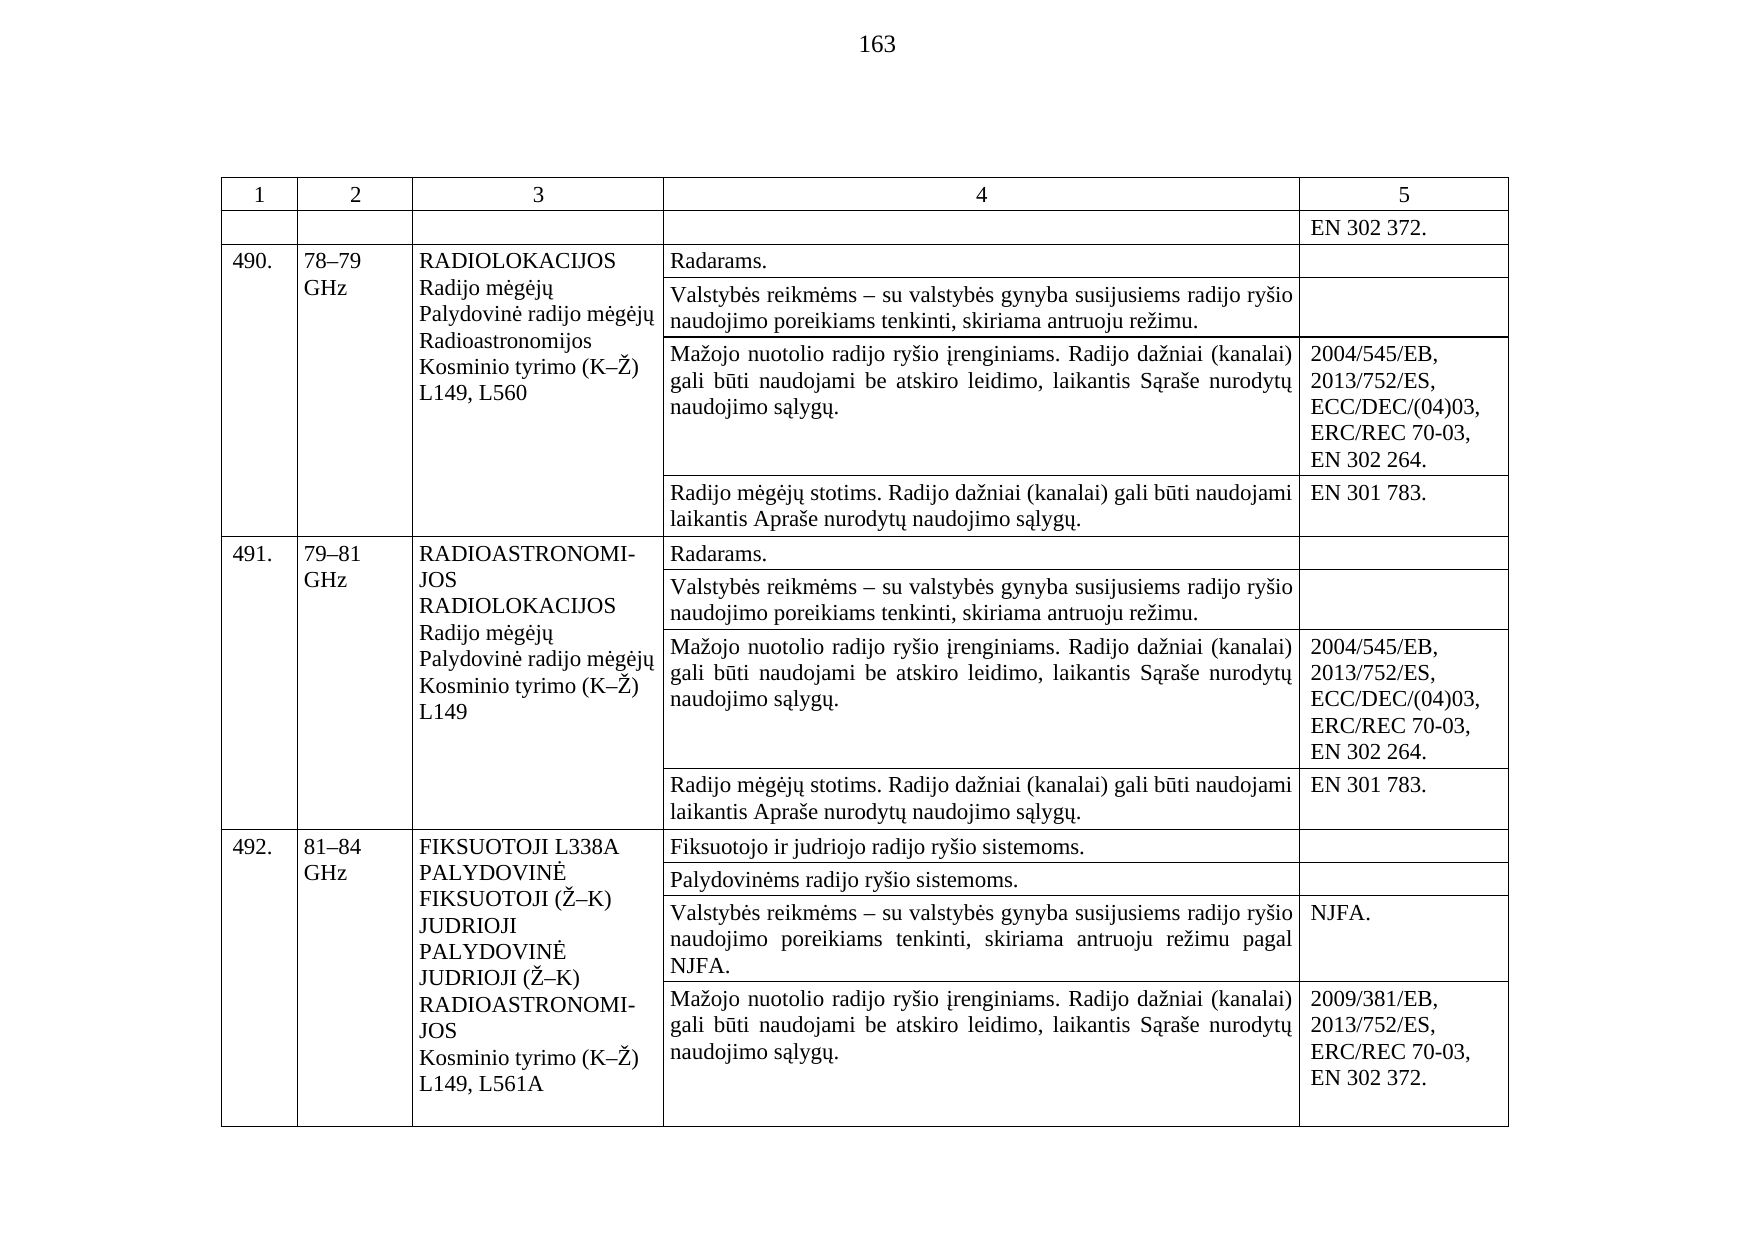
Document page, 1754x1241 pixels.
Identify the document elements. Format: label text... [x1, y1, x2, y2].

table_cell 490. [222, 245, 297, 536]
table_cell [1300, 830, 1508, 862]
table_cell 492. [222, 830, 297, 1126]
table_cell [664, 211, 1299, 244]
table_cell FIKSUOTOJI L338A PALYDOVINĖ FIKSUOTOJI (Ž–K) JUDRIOJI PALYDOVINĖ JUDRIOJI (Ž–K) RADIOASTRONOMI-JOS Kosminio tyrimo (K–Ž) L149, L561A [413, 830, 663, 1126]
table_cell Mažojo nuotolio radijo ryšio įrenginiams. Radijo dažniai (kanalai) gali būti naudojami be atskiro leidimo, laikantis Sąraše nurodytų naudojimo sąlygų. [664, 630, 1299, 767]
table_cell Radarams. [664, 245, 1299, 277]
table_cell [1300, 570, 1508, 629]
table_cell [1300, 245, 1508, 277]
table_cell Palydovinėms radijo ryšio sistemoms. [664, 863, 1299, 895]
table_header 1 [222, 178, 297, 210]
table_cell NJFA. [1300, 896, 1508, 981]
table_cell [298, 211, 412, 244]
table_cell 2009/381/EB, 2013/752/ES, ERC/REC 70-03, EN 302 372. [1300, 982, 1508, 1126]
table_cell [1300, 278, 1508, 336]
table_cell Radijo mėgėjų stotims. Radijo dažniai (kanalai) gali būti naudojami laikantis Apraše nurodytų naudojimo sąlygų. [664, 769, 1299, 829]
table_cell Valstybės reikmėms – su valstybės gynyba susijusiems radijo ryšio naudojimo poreikiams tenkinti, skiriama antruoju režimu. [664, 278, 1299, 336]
table_header 3 [413, 178, 663, 210]
table_cell RADIOASTRONOMI-JOS RADIOLOKACIJOS Radijo mėgėjų Palydovinė radijo mėgėjų Kosminio tyrimo (K–Ž) L149 [413, 537, 663, 829]
table_cell Radarams. [664, 537, 1299, 569]
table_cell EN 301 783. [1300, 476, 1508, 536]
table_cell [222, 211, 297, 244]
table_cell [413, 211, 663, 244]
table_header 4 [664, 178, 1299, 210]
table_cell Valstybės reikmėms – su valstybės gynyba susijusiems radijo ryšio naudojimo poreikiams tenkinti, skiriama antruoju režimu pagal NJFA. [664, 896, 1299, 981]
table_cell 2004/545/EB, 2013/752/ES, ECC/DEC/(04)03, ERC/REC 70-03, EN 302 264. [1300, 630, 1508, 767]
table_cell 491. [222, 537, 297, 829]
table_header 2 [298, 178, 412, 210]
table_cell 78–79 GHz [298, 245, 412, 536]
table_cell [1300, 537, 1508, 569]
table_cell Mažojo nuotolio radijo ryšio įrenginiams. Radijo dažniai (kanalai) gali būti naudojami be atskiro leidimo, laikantis Sąraše nurodytų naudojimo sąlygų. [664, 338, 1299, 475]
table_cell Mažojo nuotolio radijo ryšio įrenginiams. Radijo dažniai (kanalai) gali būti naudojami be atskiro leidimo, laikantis Sąraše nurodytų naudojimo sąlygų. [664, 982, 1299, 1126]
table_cell Radijo mėgėjų stotims. Radijo dažniai (kanalai) gali būti naudojami laikantis Apraše nurodytų naudojimo sąlygų. [664, 476, 1299, 536]
table_cell 81–84 GHz [298, 830, 412, 1126]
table_cell 79–81 GHz [298, 537, 412, 829]
table_header 5 [1300, 178, 1508, 210]
table_cell [1300, 863, 1508, 895]
table_cell Fiksuotojo ir judriojo radijo ryšio sistemoms. [664, 830, 1299, 862]
table_cell EN 301 783. [1300, 769, 1508, 829]
table_cell EN 302 372. [1300, 211, 1508, 244]
table_cell RADIOLOKACIJOS Radijo mėgėjų Palydovinė radijo mėgėjų Radioastronomijos Kosminio tyrimo (K–Ž) L149, L560 [413, 245, 663, 536]
table_cell 2004/545/EB, 2013/752/ES, ECC/DEC/(04)03, ERC/REC 70-03, EN 302 264. [1300, 338, 1508, 475]
table_cell Valstybės reikmėms – su valstybės gynyba susijusiems radijo ryšio naudojimo poreikiams tenkinti, skiriama antruoju režimu. [664, 570, 1299, 629]
